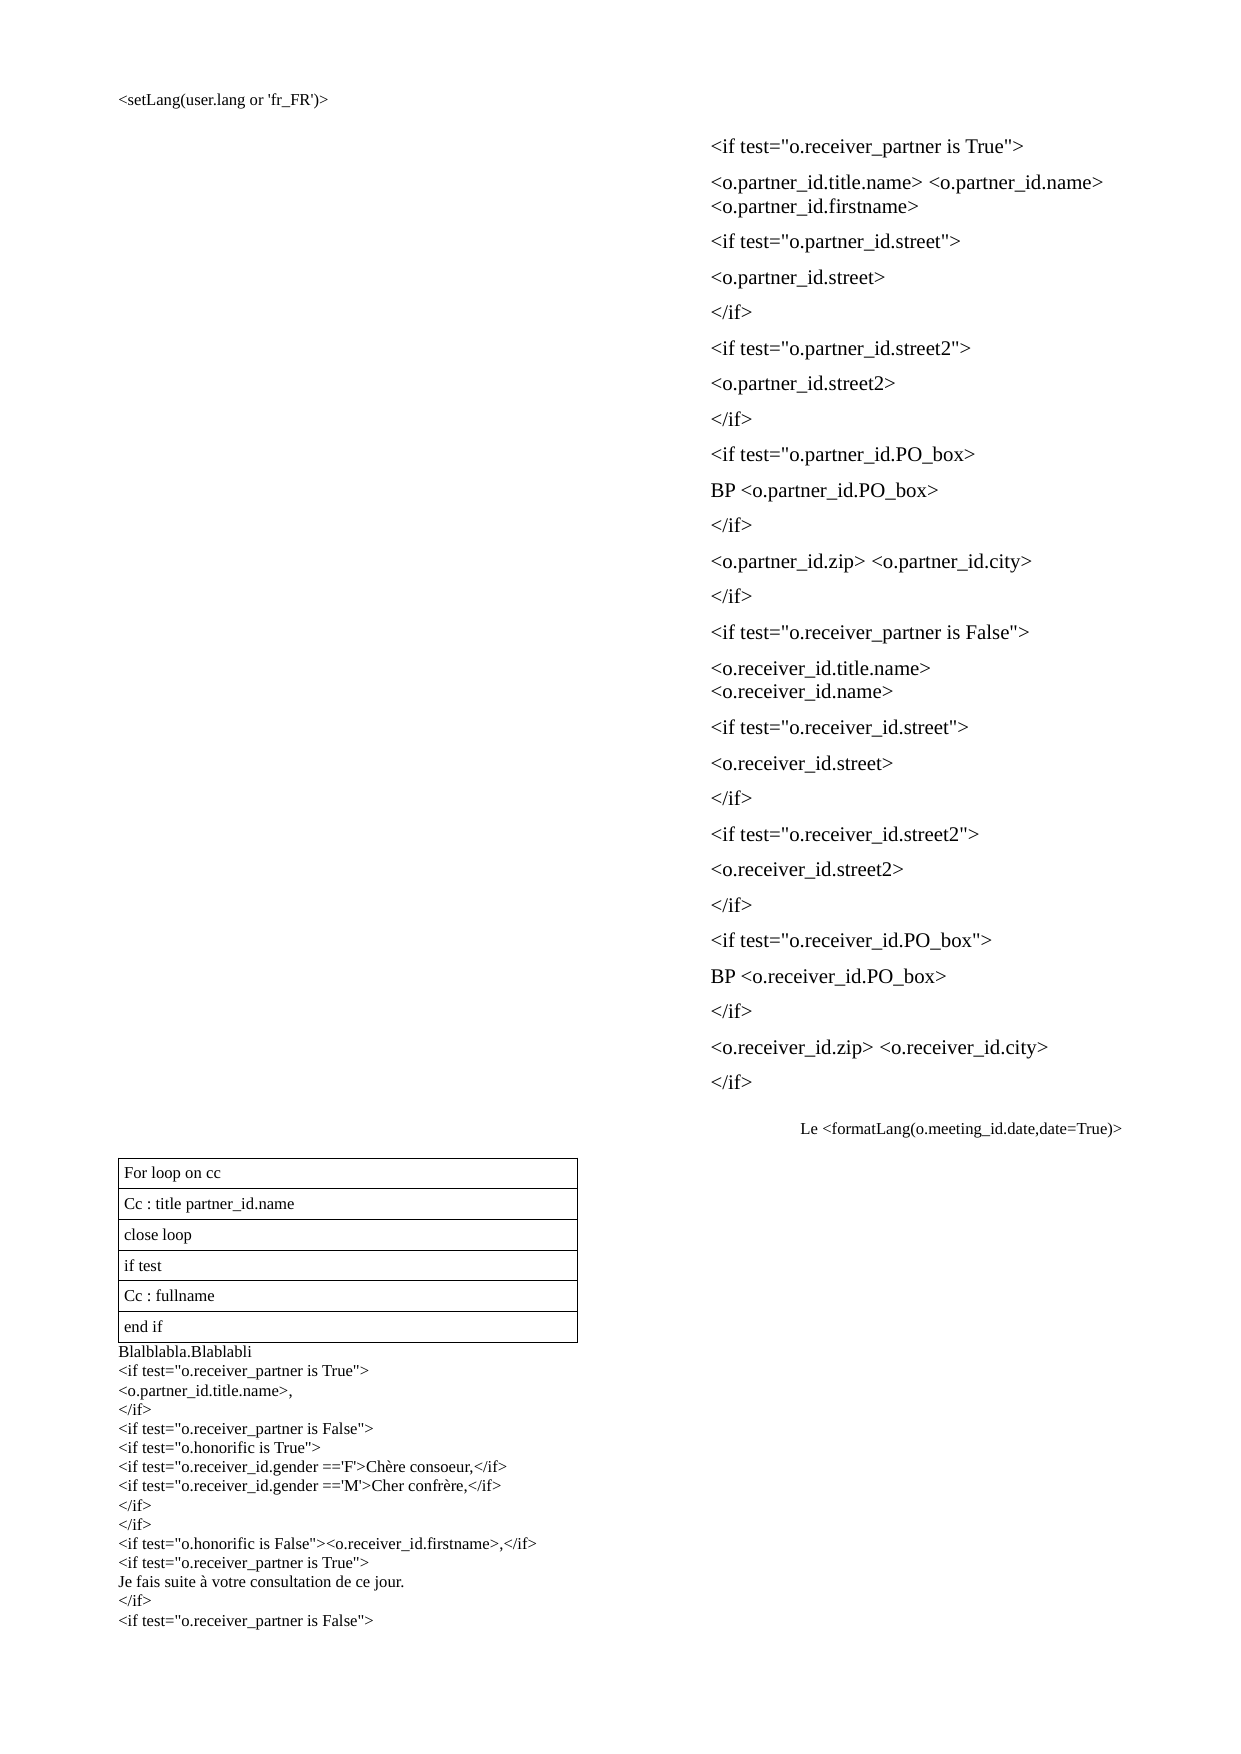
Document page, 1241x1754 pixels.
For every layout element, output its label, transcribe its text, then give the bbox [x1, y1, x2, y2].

table_cell <if test="o.receiver_partner is False"> [705, 614, 1122, 650]
text <if test="o.receiver_partner is True"> [118, 1553, 1122, 1572]
text <if test="o.receiver_partner is False"> [118, 1419, 1122, 1438]
text Le <formatLang(o.meeting_id.date,date=True)> [118, 1119, 1122, 1138]
table_cell <if test="o.receiver_id.street2"> [705, 816, 1122, 851]
text <if test="o.honorific is False"><o.receiver_id.firstname>,</if> [118, 1534, 1122, 1553]
text </if> [118, 1591, 1122, 1610]
text <if test="o.receiver_partner is True"> [118, 1361, 1122, 1380]
table_cell <o.partner_id.street> [705, 259, 1122, 294]
table_cell <if test="o.partner_id.street"> [705, 224, 1122, 259]
table_cell </if> [705, 508, 1122, 543]
text <o.partner_id.title.name>, [118, 1380, 1122, 1399]
text <if test="o.honorific is True"> [118, 1438, 1122, 1457]
table_cell </if> [705, 994, 1122, 1029]
text <if test="o.receiver_id.gender =='M'>Cher confrère,</if> [118, 1476, 1122, 1495]
table_cell </if> [705, 780, 1122, 816]
table_cell <if test="o.receiver_id.PO_box"> [705, 923, 1122, 958]
text </if> [118, 1495, 1122, 1514]
table_cell if test [119, 1251, 577, 1280]
text <if test="o.receiver_partner is False"> [118, 1610, 1122, 1629]
table_cell Cc : fullname [119, 1281, 577, 1311]
table_cell </if> [705, 401, 1122, 437]
table_cell <o.receiver_id.zip> <o.receiver_id.city> [705, 1029, 1122, 1064]
table_cell </if> [705, 1065, 1122, 1100]
table_cell </if> [705, 579, 1122, 614]
table_cell <if test="o.receiver_id.street"> [705, 709, 1122, 745]
text <if test="o.receiver_id.gender =='F'>Chère consoeur,</if> [118, 1457, 1122, 1476]
table_cell Cc : title partner_id.name [119, 1189, 577, 1219]
text Je fais suite à votre consultation de ce jour. [118, 1572, 1122, 1591]
table_cell <o.partner_id.zip> <o.partner_id.city> [705, 543, 1122, 579]
text </if> [118, 1514, 1122, 1534]
table_cell end if [119, 1312, 577, 1342]
table_cell <o.receiver_id.street> [705, 745, 1122, 780]
table_cell close loop [119, 1220, 577, 1250]
table_cell <if test="o.partner_id.PO_box> [705, 437, 1122, 472]
table_cell <o.receiver_id.street2> [705, 851, 1122, 887]
table_header For loop on cc [119, 1159, 577, 1188]
table_cell <o.partner_id.title.name> <o.partner_id.name> <o.partner_id.firstname> [705, 164, 1122, 223]
table_cell </if> [705, 887, 1122, 922]
table_cell BP <o.partner_id.PO_box> [705, 472, 1122, 508]
table_header <if test="o.receiver_partner is True"> [705, 128, 1122, 164]
table_cell <o.receiver_id.title.name> <o.receiver_id.name> [705, 650, 1122, 709]
table_cell BP <o.receiver_id.PO_box> [705, 958, 1122, 993]
text Blalblabla.Blablabli [118, 1342, 1122, 1361]
table_cell </if> [705, 295, 1122, 330]
table_cell <o.partner_id.street2> [705, 366, 1122, 401]
text </if> [118, 1399, 1122, 1419]
table_cell <if test="o.partner_id.street2"> [705, 330, 1122, 366]
text <setLang(user.lang or 'fr_FR')> [118, 90, 1122, 128]
